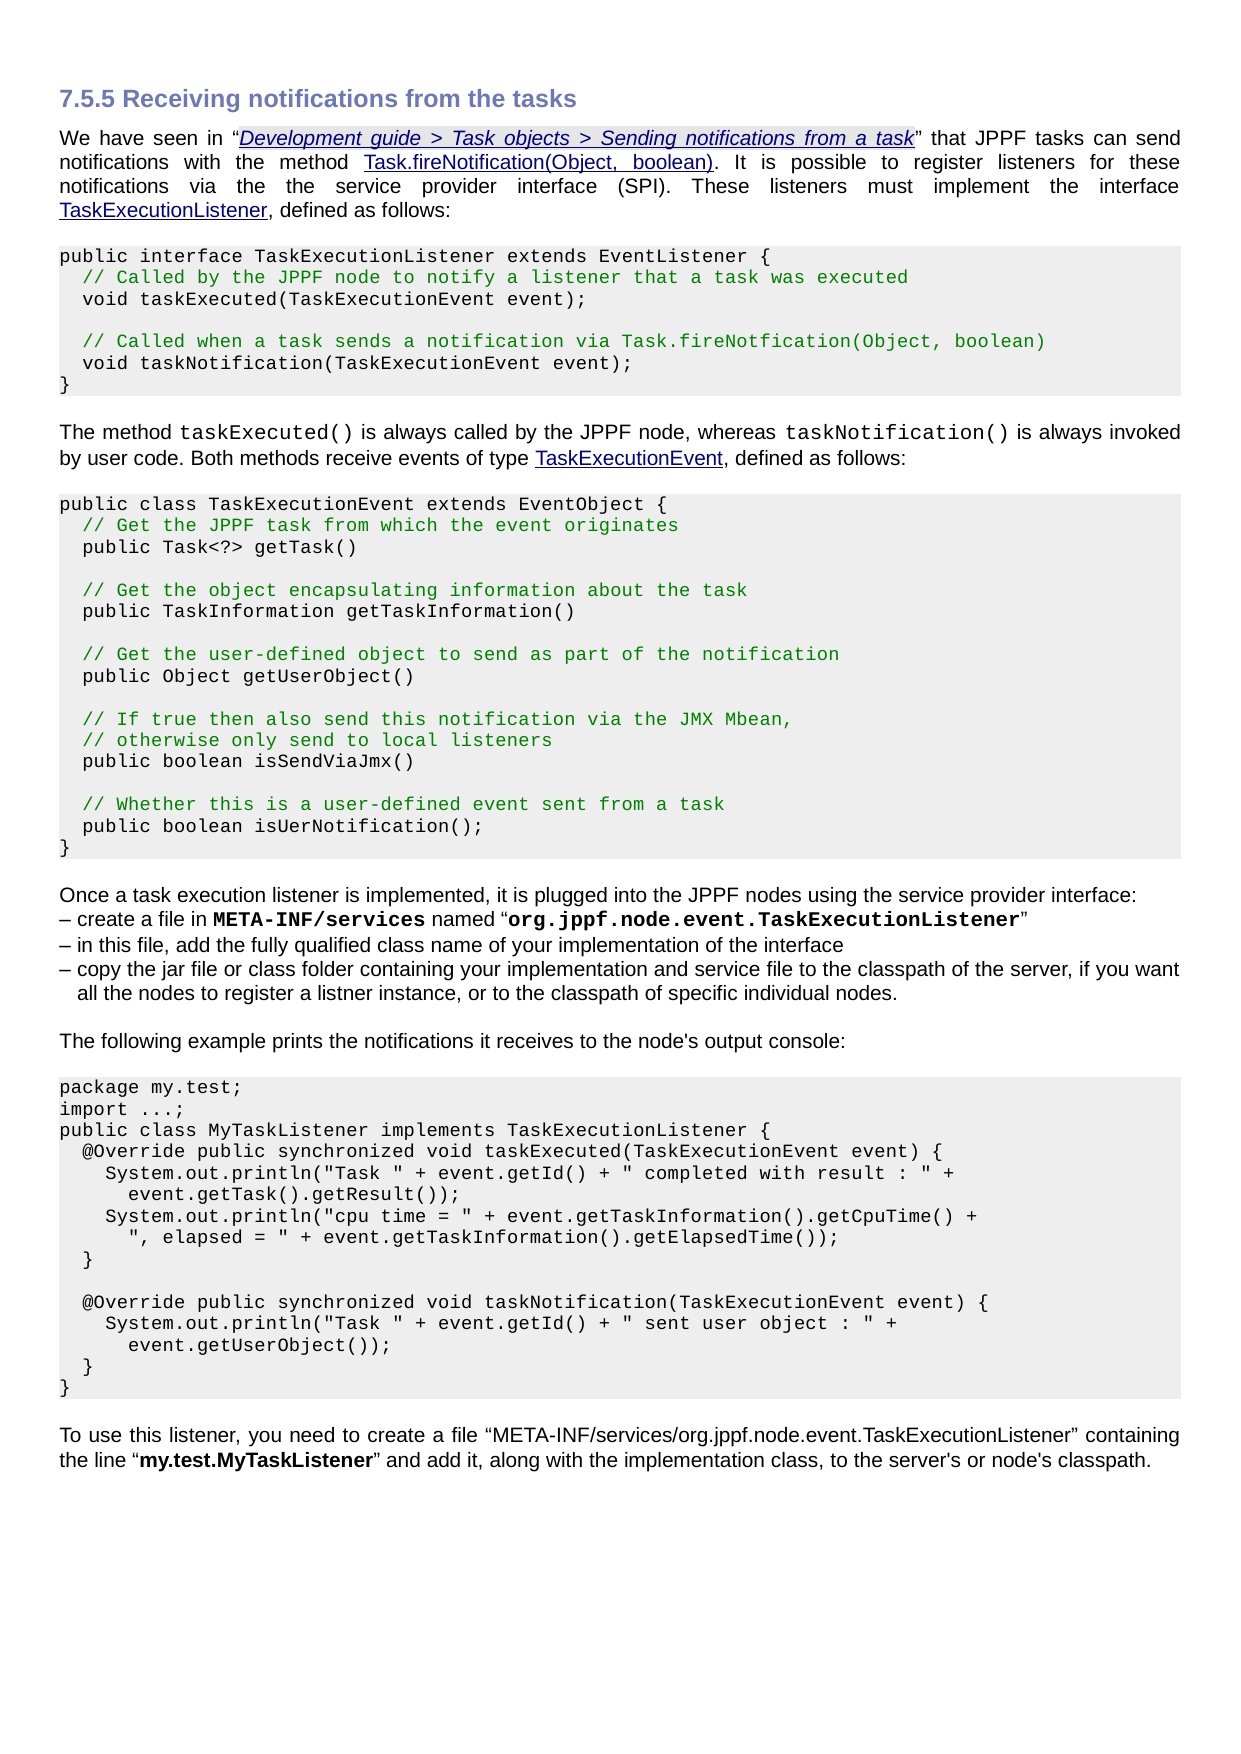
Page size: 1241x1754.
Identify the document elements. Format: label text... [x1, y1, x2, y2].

text } [59, 375, 1181, 396]
text Once a task execution listener is implemented, it is plugged into the JPPF nodes using the service provider interface: [59, 883, 1181, 907]
text import ...; [59, 1099, 1181, 1120]
text public class TaskExecutionEvent extends EventObject { [59, 494, 1181, 516]
text System.out.println("Task " + event.getId() + " sent user object : " + [59, 1313, 1181, 1335]
text public interface TaskExecutionListener extends EventListener { [59, 246, 1181, 267]
list copy the jar file or class folder containing your implementation and service file to the classpath of the server, if you want all the nodes to register a listner instance, or to the classpath of specific individual nodes. [59, 957, 1181, 1005]
text event.getTask().getResult()); [59, 1185, 1181, 1206]
text void taskNotification(TaskExecutionEvent event); [59, 353, 1181, 375]
list create a file in META-INF/services named “org.jppf.node.event.TaskExecutionListener” [59, 907, 1181, 933]
text // Get the JPPF task from which the event originates [59, 516, 1181, 537]
text public boolean isUerNotification(); [59, 816, 1181, 838]
text The following example prints the notifications it receives to the node's output console: [59, 1029, 1181, 1053]
text } [59, 1356, 1181, 1378]
text The method taskExecuted() is always called by the JPPF node, whereas taskNotification() is always invoked by user code. Both methods receive events of type TaskExecutionEvent, defined as follows: [59, 420, 1181, 470]
text @Override public synchronized void taskExecuted(TaskExecutionEvent event) { [59, 1142, 1181, 1163]
text public Task<?> getTask() [59, 537, 1181, 559]
text } [59, 838, 1181, 859]
text void taskExecuted(TaskExecutionEvent event); [59, 289, 1181, 310]
text // Called when a task sends a notification via Task.fireNotfication(Object, boolean) [59, 332, 1181, 353]
text } [59, 1249, 1181, 1271]
text } [59, 1378, 1181, 1399]
text package my.test; [59, 1077, 1181, 1099]
text @Override public synchronized void taskNotification(TaskExecutionEvent event) { [59, 1292, 1181, 1313]
text // Get the user-defined object to send as part of the notification [59, 644, 1181, 666]
text public class MyTaskListener implements TaskExecutionListener { [59, 1120, 1181, 1142]
text // If true then also send this notification via the JMX Mbean, [59, 709, 1181, 730]
text public TaskInformation getTaskInformation() [59, 602, 1181, 623]
text System.out.println("Task " + event.getId() + " completed with result : " + [59, 1163, 1181, 1185]
subtitle Receiving notifications from the tasks [59, 84, 1181, 113]
text We have seen in “Development guide > Task objects > Sending notifications from a task” that JPPF tasks can send notifications with the method Task.fireNotification(Object, boolean). It is possible to register listeners for these notifications via the the service provider interface (SPI). These listeners must implement the interface TaskExecutionListener, defined as follows: [59, 126, 1181, 222]
text // Whether this is a user-defined event sent from a task [59, 795, 1181, 816]
text // otherwise only send to local listeners [59, 730, 1181, 752]
text ", elapsed = " + event.getTaskInformation().getElapsedTime()); [59, 1228, 1181, 1249]
list in this file, add the fully qualified class name of your implementation of the interface [59, 933, 1181, 957]
text public Object getUserObject() [59, 666, 1181, 687]
text To use this listener, you need to create a file “META-INF/services/org.jppf.node.event.TaskExecutionListener” containing the line “my.test.MyTaskListener” and add it, along with the implementation class, to the server's or node's classpath. [59, 1423, 1181, 1472]
text event.getUserObject()); [59, 1335, 1181, 1356]
text // Called by the JPPF node to notify a listener that a task was executed [59, 267, 1181, 289]
text System.out.println("cpu time = " + event.getTaskInformation().getCpuTime() + [59, 1206, 1181, 1228]
text // Get the object encapsulating information about the task [59, 580, 1181, 602]
text public boolean isSendViaJmx() [59, 752, 1181, 773]
